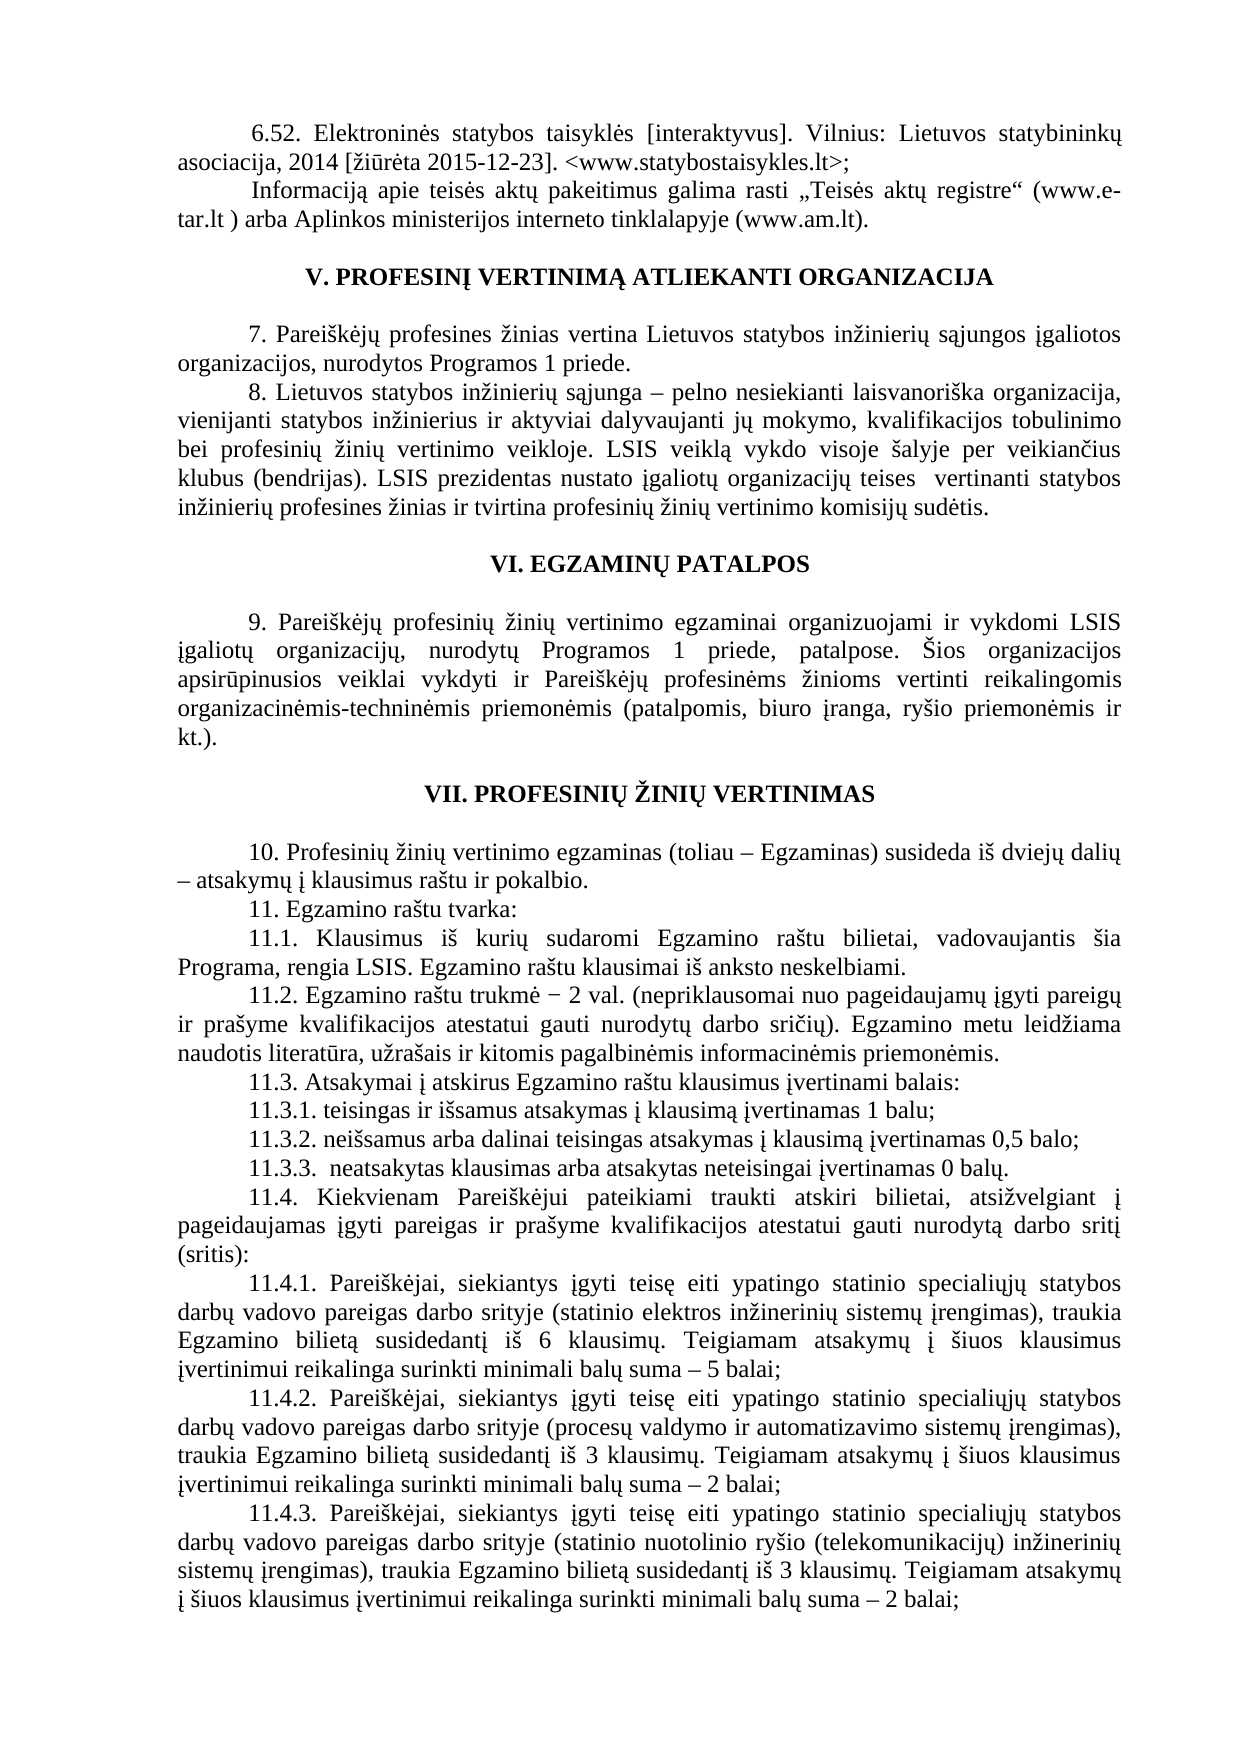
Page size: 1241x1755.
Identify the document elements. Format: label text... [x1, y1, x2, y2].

text VI. EGZAMINŲ PATALPOS [177, 549, 1122, 578]
text 7. Pareiškėjų profesines žinias vertina Lietuvos statybos inžinierių sąjungos įgaliotos organizacijos, nurodytos Programos 1 priede. [177, 319, 1122, 377]
text 11.4. Kiekvienam Pareiškėjui pateikiami traukti atskiri bilietai, atsižvelgiant į pageidaujamas įgyti pareigas ir prašyme kvalifikacijos atestatui gauti nurodytą darbo sritį (sritis): [177, 1182, 1122, 1268]
text 11.3.1. teisingas ir išsamus atsakymas į klausimą įvertinamas 1 balu; [177, 1096, 1122, 1124]
text 11.2. Egzamino raštu trukmė − 2 val. (nepriklausomai nuo pageidaujamų įgyti pareigų ir prašyme kvalifikacijos atestatui gauti nurodytų darbo sričių). Egzamino metu leidžiama naudotis literatūra, užrašais ir kitomis pagalbinėmis informacinėmis priemonėmis. [177, 981, 1122, 1067]
text VII. PROFESINIŲ ŽINIŲ VERTINIMAS [177, 779, 1122, 808]
text 11.3. Atsakymai į atskirus Egzamino raštu klausimus įvertinami balais: [177, 1067, 1122, 1096]
text 11.4.3. Pareiškėjai, siekiantys įgyti teisę eiti ypatingo statinio specialiųjų statybos darbų vadovo pareigas darbo srityje (statinio nuotolinio ryšio (telekomunikacijų) inžinerinių sistemų įrengimas), traukia Egzamino bilietą susidedantį iš 3 klausimų. Teigiamam atsakymų į šiuos klausimus įvertinimui reikalinga surinkti minimali balų suma – 2 balai; [177, 1498, 1122, 1613]
text 11. Egzamino raštu tvarka: [177, 894, 1122, 923]
text 11.3.2. neišsamus arba dalinai teisingas atsakymas į klausimą įvertinamas 0,5 balo; [177, 1124, 1122, 1153]
text 11.3.3. neatsakytas klausimas arba atsakytas neteisingai įvertinamas 0 balų. [177, 1153, 1122, 1182]
text 11.4.1. Pareiškėjai, siekiantys įgyti teisę eiti ypatingo statinio specialiųjų statybos darbų vadovo pareigas darbo srityje (statinio elektros inžinerinių sistemų įrengimas), traukia Egzamino bilietą susidedantį iš 6 klausimų. Teigiamam atsakymų į šiuos klausimus įvertinimui reikalinga surinkti minimali balų suma – 5 balai; [177, 1268, 1122, 1383]
text V. PROFESINĮ VERTINIMĄ ATLIEKANTI ORGANIZACIJA [177, 262, 1122, 291]
text 11.4.2. Pareiškėjai, siekiantys įgyti teisę eiti ypatingo statinio specialiųjų statybos darbų vadovo pareigas darbo srityje (procesų valdymo ir automatizavimo sistemų įrengimas), traukia Egzamino bilietą susidedantį iš 3 klausimų. Teigiamam atsakymų į šiuos klausimus įvertinimui reikalinga surinkti minimali balų suma – 2 balai; [177, 1383, 1122, 1498]
text Informaciją apie teisės aktų pakeitimus galima rasti „Teisės aktų registre“ (www.e-tar.lt ) arba Aplinkos ministerijos interneto tinklalapyje (www.am.lt). [177, 176, 1122, 233]
text 6.52. Elektroninės statybos taisyklės [interaktyvus]. Vilnius: Lietuvos statybininkų asociacija, 2014 [žiūrėta 2015-12-23]. <www.statybostaisykles.lt>; [177, 118, 1122, 176]
text 11.1. Klausimus iš kurių sudaromi Egzamino raštu bilietai, vadovaujantis šia Programa, rengia LSIS. Egzamino raštu klausimai iš anksto neskelbiami. [177, 923, 1122, 981]
text 8. Lietuvos statybos inžinierių sąjunga – pelno nesiekianti laisvanoriška organizacija, vienijanti statybos inžinierius ir aktyviai dalyvaujanti jų mokymo, kvalifikacijos tobulinimo bei profesinių žinių vertinimo veikloje. LSIS veiklą vykdo visoje šalyje per veikiančius klubus (bendrijas). LSIS prezidentas nustato įgaliotų organizacijų teises vertinanti statybos inžinierių profesines žinias ir tvirtina profesinių žinių vertinimo komisijų sudėtis. [177, 377, 1122, 521]
text 9. Pareiškėjų profesinių žinių vertinimo egzaminai organizuojami ir vykdomi LSIS įgaliotų organizacijų, nurodytų Programos 1 priede, patalpose. Šios organizacijos apsirūpinusios veiklai vykdyti ir Pareiškėjų profesinėms žinioms vertinti reikalingomis organizacinėmis-techninėmis priemonėmis (patalpomis, biuro įranga, ryšio priemonėmis ir kt.). [177, 607, 1122, 751]
text 10. Profesinių žinių vertinimo egzaminas (toliau – Egzaminas) susideda iš dviejų dalių – atsakymų į klausimus raštu ir pokalbio. [177, 837, 1122, 894]
